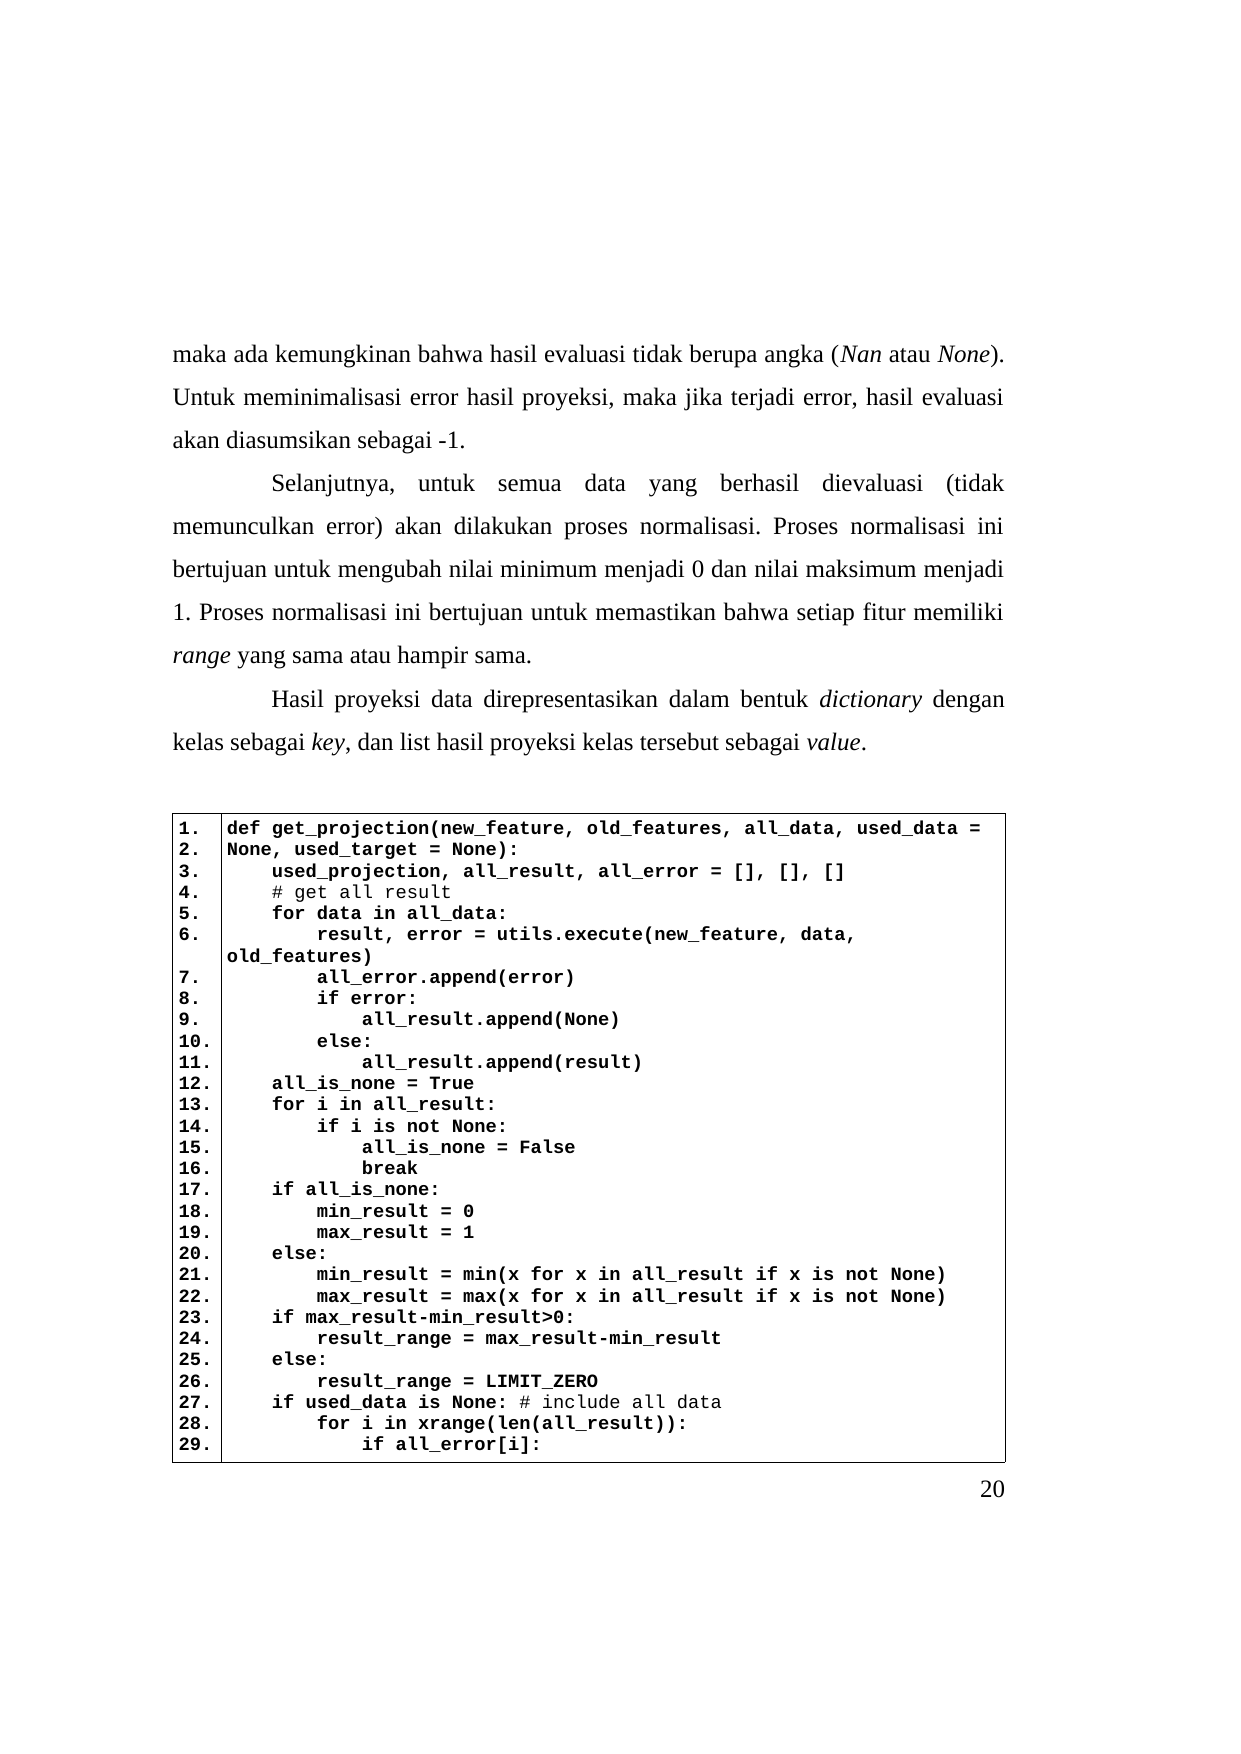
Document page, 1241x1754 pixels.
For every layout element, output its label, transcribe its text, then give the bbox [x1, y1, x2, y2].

table_header def get_projection(new_feature, old_features, all_data, used_data = None, used_target = None): used_projection, all_result, all_error = [], [], [] # get all result for data in all_data: result, error = utils.execute(new_feature, data, old_features) all_error.append(error) if error: all_result.append(None) else: all_result.append(result) all_is_none = True for i in all_result: if i is not None: all_is_none = False break if all_is_none: min_result = 0 max_result = 1 else: min_result = min(x for x in all_result if x is not None) max_result = max(x for x in all_result if x is not None) if max_result-min_result>0: result_range = max_result-min_result else: result_range = LIMIT_ZERO if used_data is None: # include all data for i in xrange(len(all_result)): if all_error[i]: [222, 814, 1005, 1462]
table_header 1. 2. 3. 4. 5. 6. 7. 8. 9. 10. 11. 12. 13. 14. 15. 16. 17. 18. 19. 20. 21. 22. 23. 24. 25. 26. 27. 28. 29. [173, 814, 221, 1462]
text Hasil proyeksi data direpresentasikan dalam bentuk dictionary dengan kelas sebagai key, dan list hasil proyeksi kelas tersebut sebagai value. [172, 684, 1005, 756]
text maka ada kemungkinan bahwa hasil evaluasi tidak berupa angka (Nan atau None). Untuk meminimalisasi error hasil proyeksi, maka jika terjadi error, hasil evaluasi akan diasumsikan sebagai -1. [172, 339, 1005, 454]
text Selanjutnya, untuk semua data yang berhasil dievaluasi (tidak memunculkan error) akan dilakukan proses normalisasi. Proses normalisasi ini bertujuan untuk mengubah nilai minimum menjadi 0 dan nilai maksimum menjadi 1. Proses normalisasi ini bertujuan untuk memastikan bahwa setiap fitur memiliki range yang sama atau hampir sama. [172, 468, 1005, 669]
